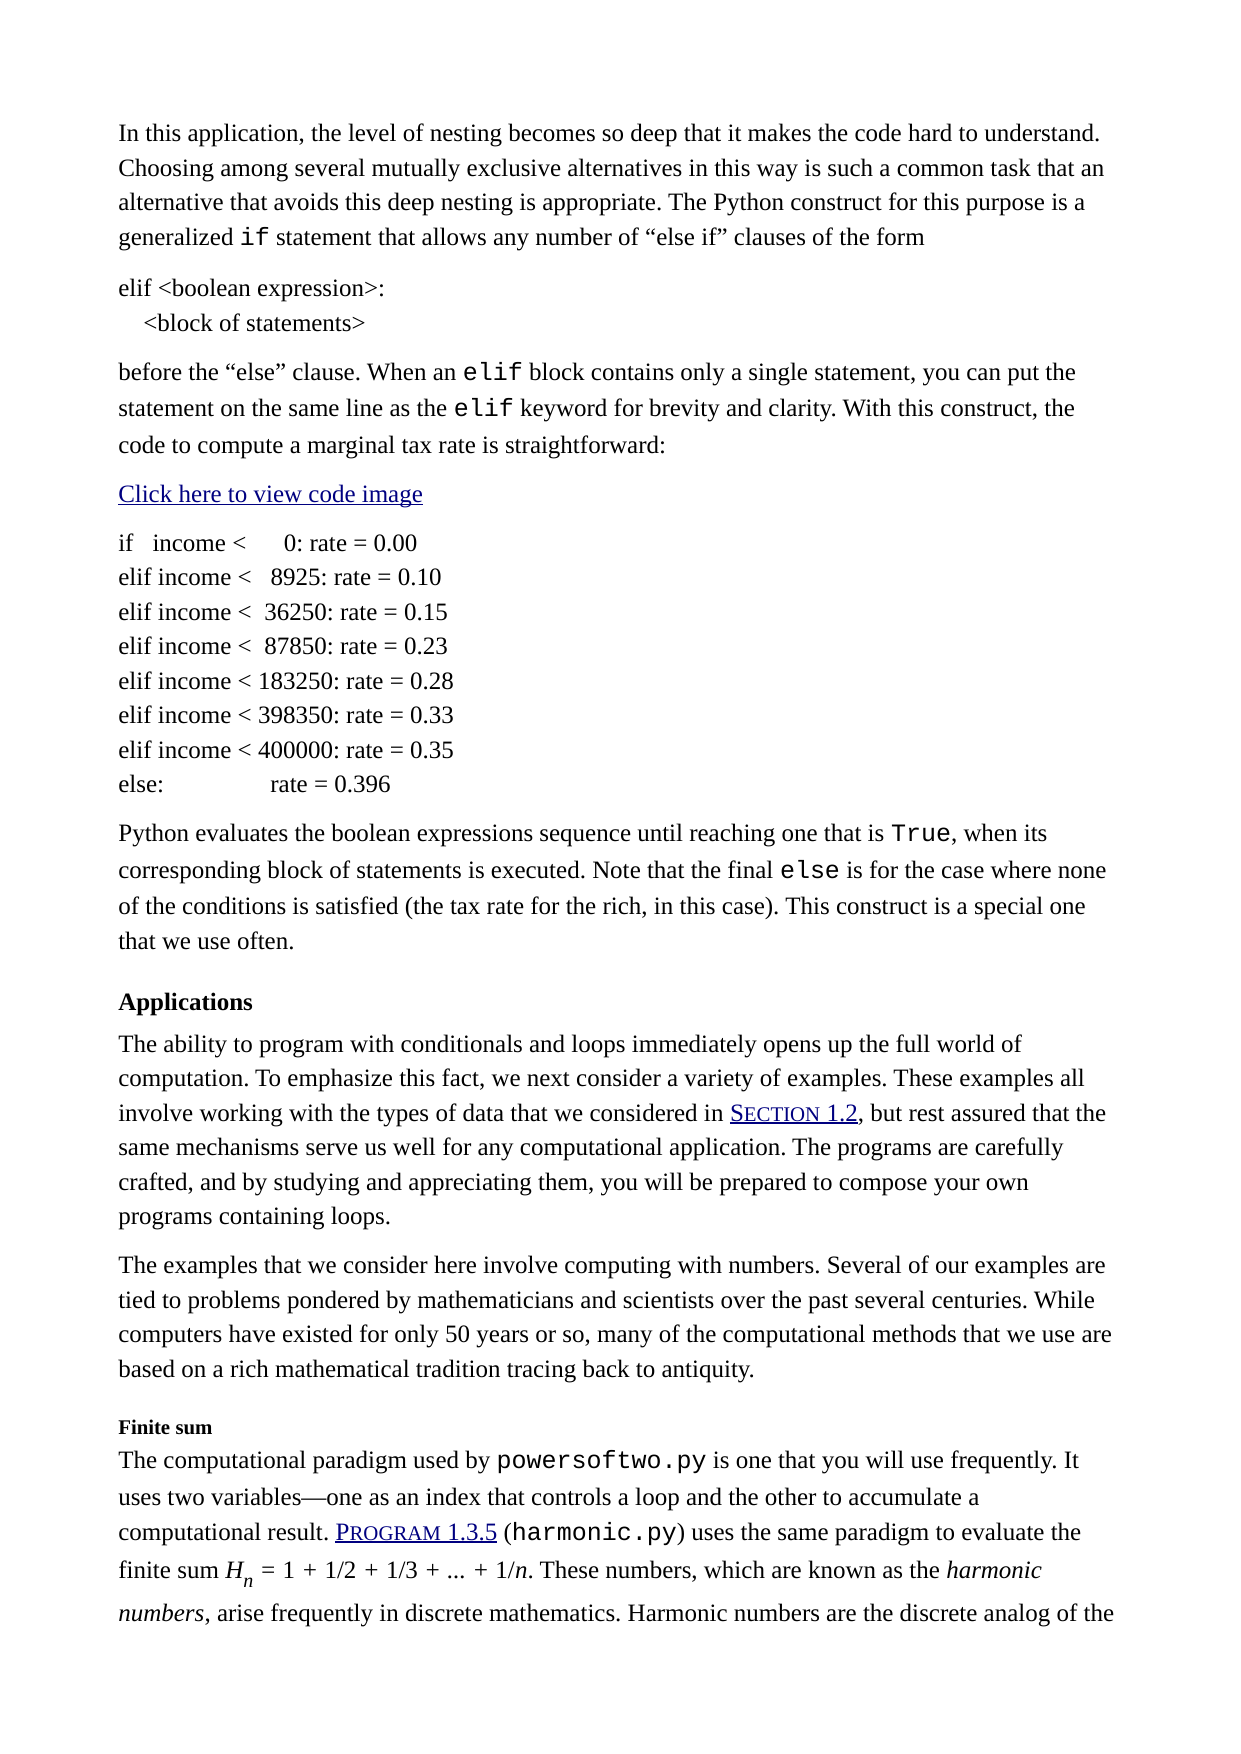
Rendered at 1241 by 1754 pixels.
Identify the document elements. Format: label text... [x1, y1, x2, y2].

text The examples that we consider here involve computing with numbers. Several of our examples are tied to problems pondered by mathematicians and scientists over the past several centuries. While computers have existed for only 50 years or so, many of the computational methods that we use are based on a rich mathematical tradition tracing back to antiquity. [118, 1250, 1122, 1382]
text elif <boolean expression>: <block of statements> [118, 273, 1122, 336]
text The computational paradigm used by powersoftwo.py is one that you will use frequently. It uses two variables—one as an index that controls a loop and the other to accumulate a computational result. PROGRAM 1.3.5 (harmonic.py) uses the same paradigm to evaluate the finite sum Hn = 1 + 1/2 + 1/3 + ... + 1/n. These numbers, which are known as the harmonic numbers, arise frequently in discrete mathematics. Harmonic numbers are the discrete analog of the [118, 1446, 1122, 1626]
subtitle Finite sum [118, 1415, 1122, 1439]
text Click here to view code image [118, 479, 1122, 508]
subtitle Applications [118, 987, 1122, 1016]
text before the “else” clause. When an elif block contains only a single statement, you can put the statement on the same line as the elif keyword for brevity and clarity. With this construct, the code to compute a marginal tax rate is straightforward: [118, 357, 1122, 458]
text In this application, the level of nesting becomes so deep that it makes the code hard to understand. Choosing among several mutually exclusive alternatives in this way is such a common task that an alternative that avoids this deep nesting is appropriate. The Python construct for this purpose is a generalized if statement that allows any number of “else if” clauses of the form [118, 118, 1122, 252]
text The ability to program with conditionals and loops immediately opens up the full world of computation. To emphasize this fact, we next consider a variety of examples. These examples all involve working with the types of data that we considered in SECTION 1.2, but rest assured that the same mechanisms serve us well for any computational application. The programs are carefully crafted, and by studying and appreciating them, you will be prepared to compose your own programs containing loops. [118, 1029, 1122, 1230]
text Python evaluates the boolean expressions sequence until reaching one that is True, when its corresponding block of statements is executed. Note that the final else is for the case where none of the conditions is satisfied (the tax rate for the rich, in this case). This construct is a special one that we use often. [118, 818, 1122, 955]
text if income < 0: rate = 0.00 elif income < 8925: rate = 0.10 elif income < 36250: rate = 0.15 elif income < 87850: rate = 0.23 elif income < 183250: rate = 0.28 elif income < 398350: rate = 0.33 elif income < 400000: rate = 0.35 else: rate = 0.396 [118, 528, 1122, 798]
